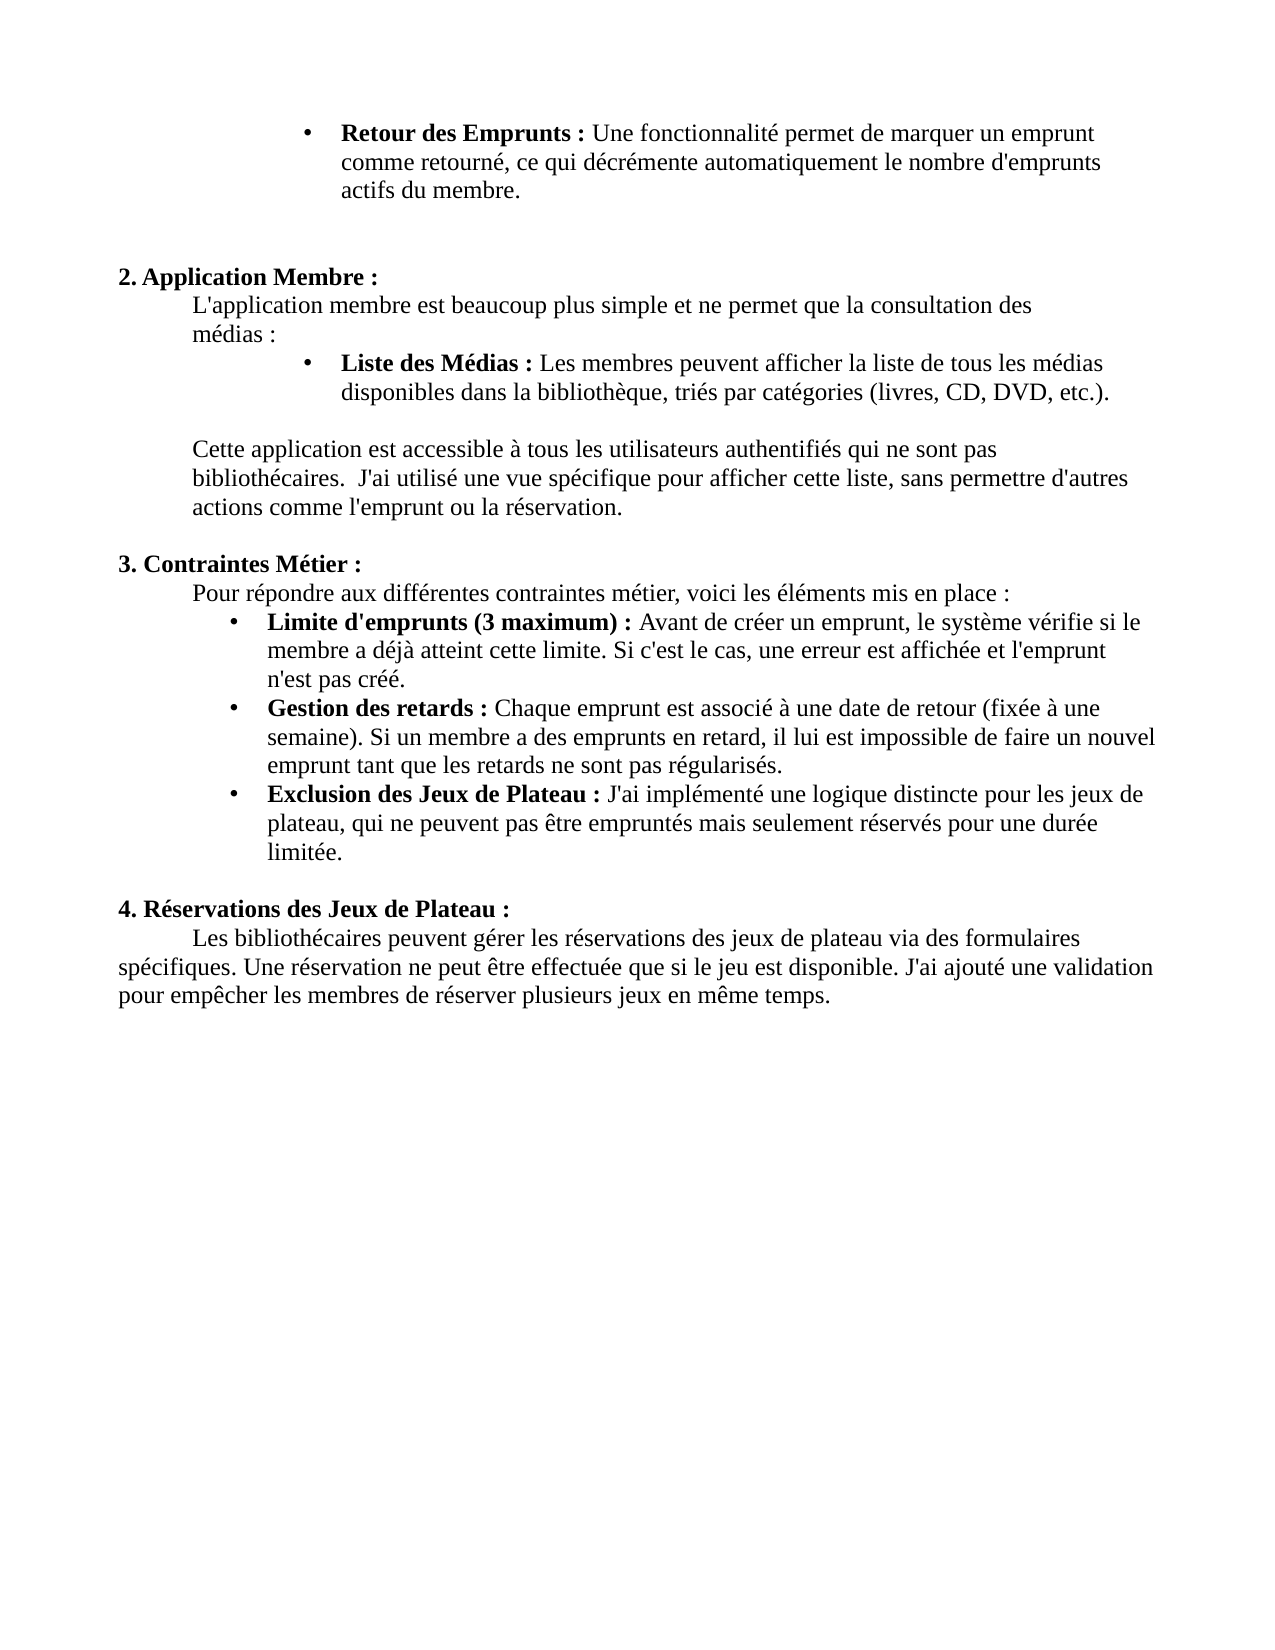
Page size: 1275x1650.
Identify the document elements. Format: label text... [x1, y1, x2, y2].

text L'application membre est beaucoup plus simple et ne permet que la consultation des médias : [118, 291, 1157, 348]
text Les bibliothécaires peuvent gérer les réservations des jeux de plateau via des formulaires spécifiques. Une réservation ne peut être effectuée que si le jeu est disponible. J'ai ajouté une validation pour empêcher les membres de réserver plusieurs jeux en même temps. [118, 923, 1157, 1009]
list Limite d'emprunts (3 maximum) : Avant de créer un emprunt, le système vérifie si le membre a déjà atteint cette limite. Si c'est le cas, une erreur est affichée et l'emprunt n'est pas créé. [229, 607, 1157, 693]
text Pour répondre aux différentes contraintes métier, voici les éléments mis en place : [118, 578, 1157, 607]
list Retour des Emprunts : Une fonctionnalité permet de marquer un emprunt comme retourné, ce qui décrémente automatiquement le nombre d'emprunts actifs du membre. [303, 118, 1157, 204]
list Gestion des retards : Chaque emprunt est associé à une date de retour (fixée à une semaine). Si un membre a des emprunts en retard, il lui est impossible de faire un nouvel emprunt tant que les retards ne sont pas régularisés. [229, 693, 1157, 779]
list Exclusion des Jeux de Plateau : J'ai implémenté une logique distincte pour les jeux de plateau, qui ne peuvent pas être empruntés mais seulement réservés pour une durée limitée. [229, 779, 1157, 866]
list Liste des Médias : Les membres peuvent afficher la liste de tous les médias disponibles dans la bibliothèque, triés par catégories (livres, CD, DVD, etc.). [303, 348, 1157, 406]
text 4. Réservations des Jeux de Plateau : [118, 894, 1157, 923]
text 2. Application Membre : [118, 262, 1157, 291]
text 3. Contraintes Métier : [118, 549, 1157, 578]
text Cette application est accessible à tous les utilisateurs authentifiés qui ne sont pas bibliothécaires. J'ai utilisé une vue spécifique pour afficher cette liste, sans permettre d'autres actions comme l'emprunt ou la réservation. [118, 434, 1157, 521]
